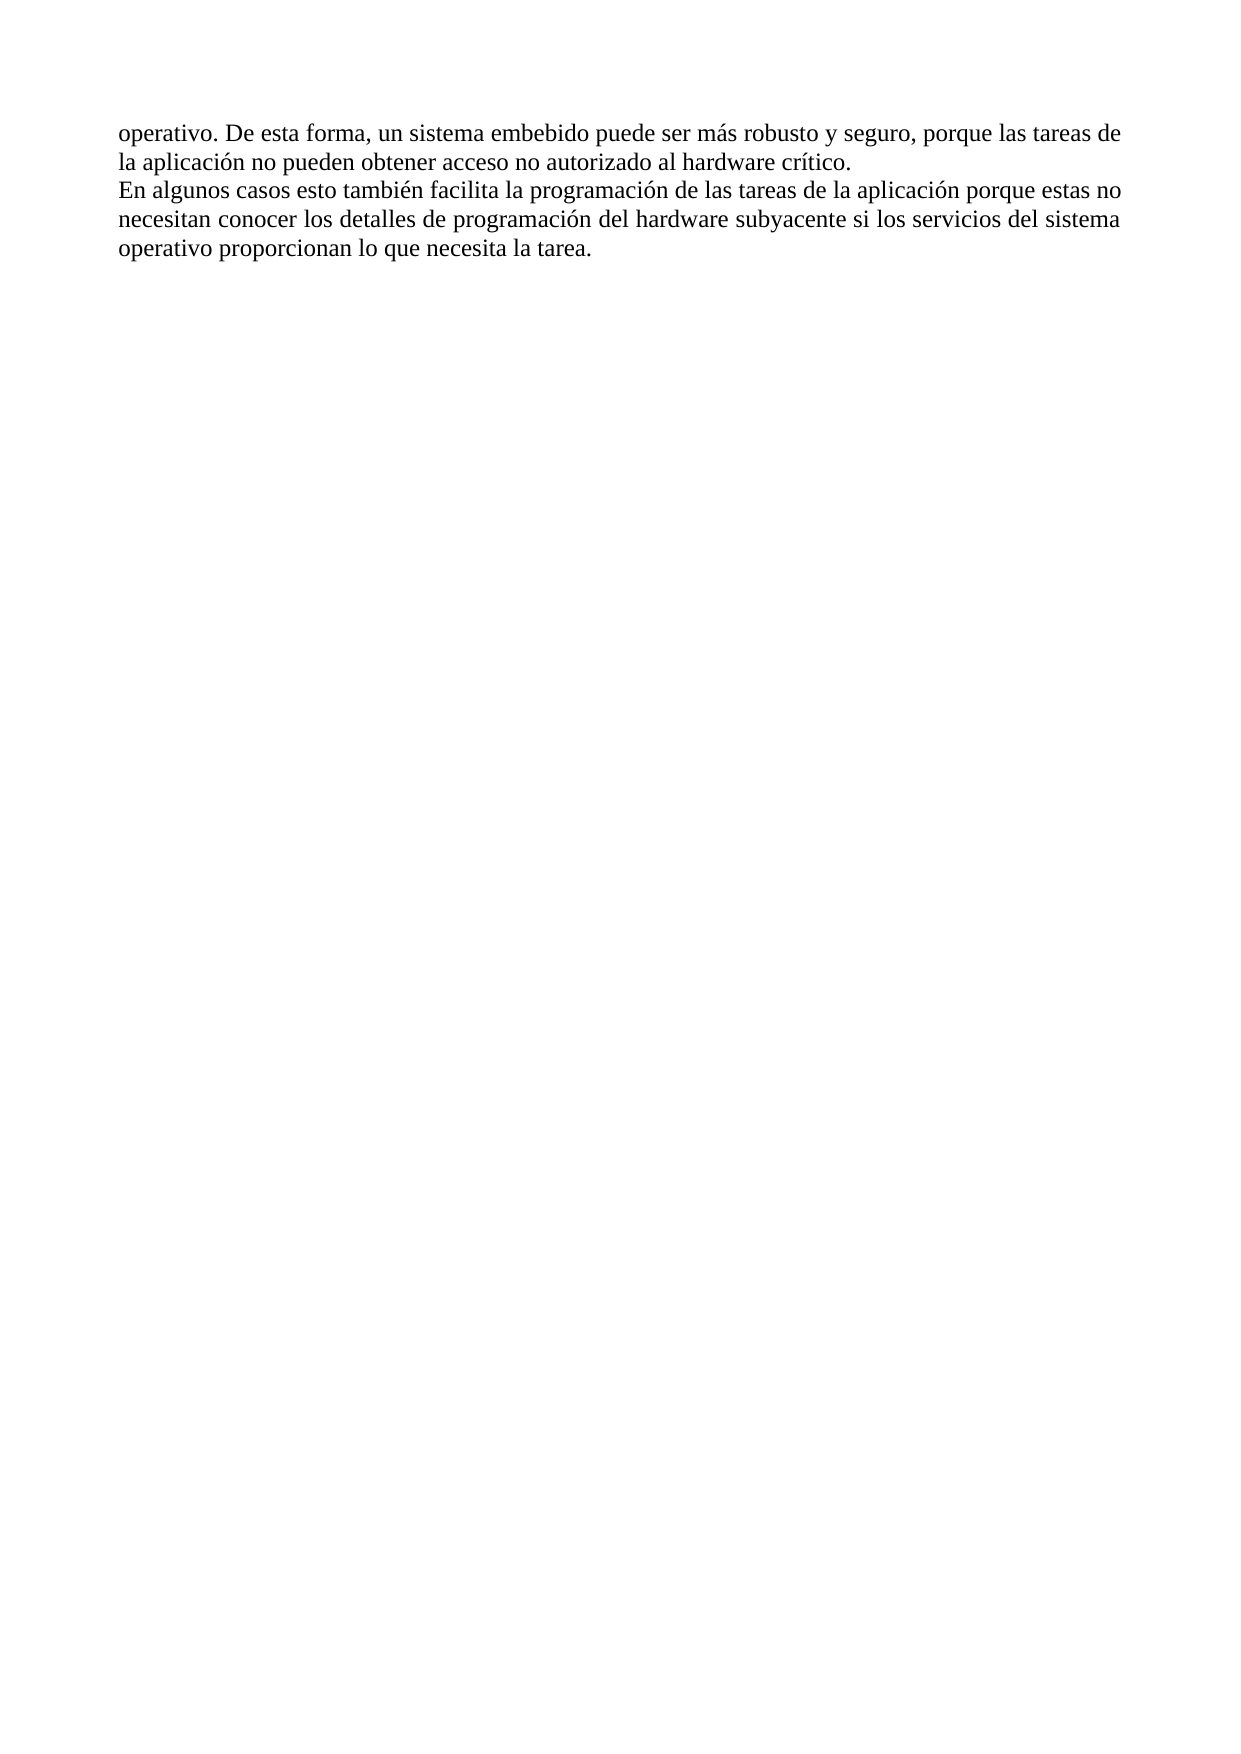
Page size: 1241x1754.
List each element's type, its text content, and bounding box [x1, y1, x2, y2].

text En algunos casos esto también facilita la programación de las tareas de la aplicación porque estas no necesitan conocer los detalles de programación del hardware subyacente si los servicios del sistema operativo proporcionan lo que necesita la tarea. [118, 176, 1122, 262]
text operativo. De esta forma, un sistema embebido puede ser más robusto y seguro, porque las tareas de la aplicación no pueden obtener acceso no autorizado al hardware crítico. [118, 118, 1122, 176]
